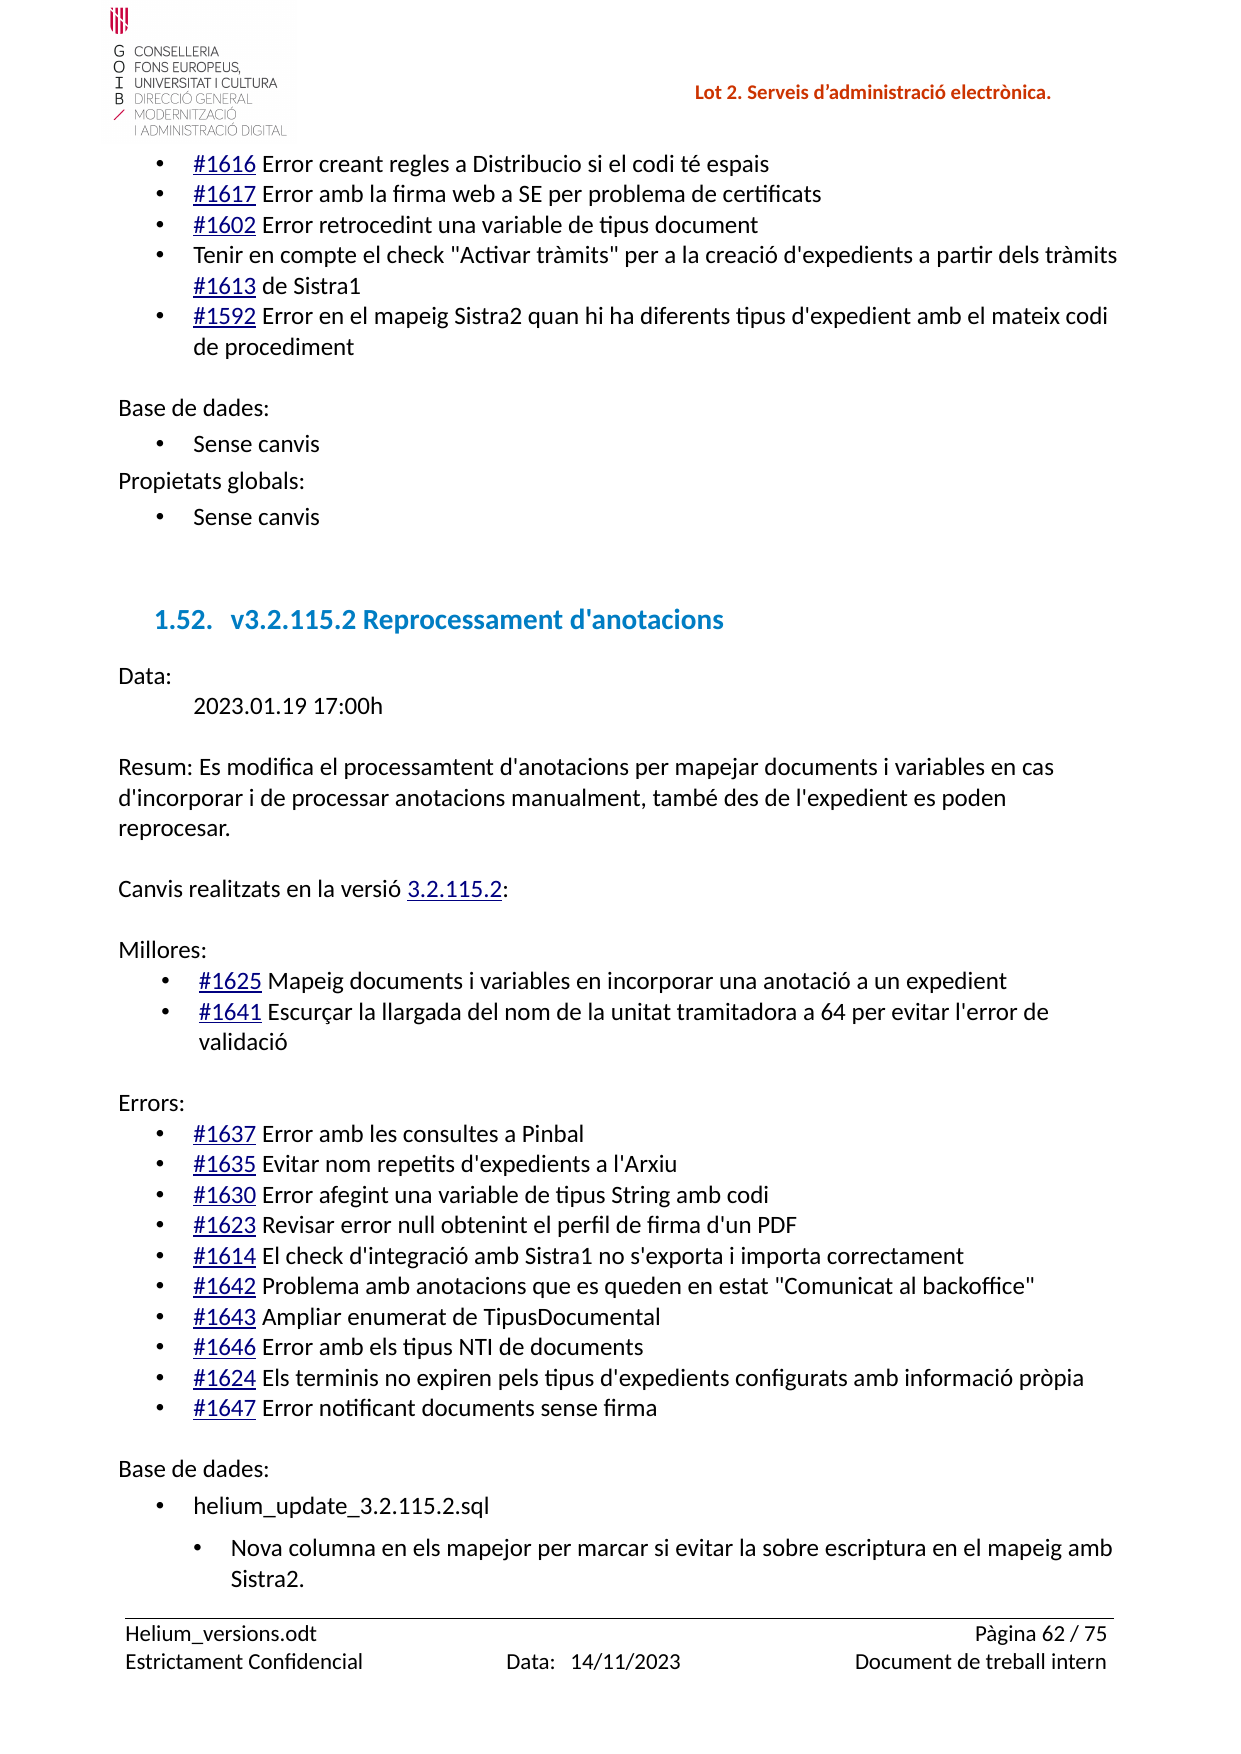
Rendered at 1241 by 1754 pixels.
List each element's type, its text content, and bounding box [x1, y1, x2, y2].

list #1625 Mapeig documents i variables en incorporar una anotació a un expedient [161, 965, 1122, 996]
text Base de dades: [118, 392, 1122, 422]
list #1592 Error en el mapeig Sistra2 quan hi ha diferents tipus d'expedient amb el mateix codi de procediment [156, 300, 1122, 361]
list #1637 Error amb les consultes a Pinbal [156, 1118, 1122, 1148]
list #1614 El check d'integració amb Sistra1 no s'exporta i importa correctament [156, 1240, 1122, 1270]
list #1642 Problema amb anotacions que es queden en estat "Comunicat al backoffice" [156, 1270, 1122, 1301]
text 2023.01.19 17:00h [118, 691, 1122, 721]
text Base de dades: [118, 1453, 1122, 1484]
list #1635 Evitar nom repetits d'expedients a l'Arxiu [156, 1148, 1122, 1179]
list #1623 Revisar error null obtenint el perfil de firma d'un PDF [156, 1209, 1122, 1240]
list #1643 Ampliar enumerat de TipusDocumental [156, 1301, 1122, 1331]
list #1641 Escurçar la llargada del nom de la unitat tramitadora a 64 per evitar l'error de validació [161, 996, 1122, 1057]
list Sense canvis [156, 501, 1122, 532]
list Sense canvis [156, 428, 1122, 459]
subtitle v3.2.115.2 Reprocessament d'anotacions [153, 601, 1122, 636]
text Propietats globals: [118, 465, 1122, 495]
list Nova columna en els mapejor per marcar si evitar la sobre escriptura en el mapeig amb Sistra2. [193, 1532, 1122, 1593]
picture [100, 0, 297, 144]
list #1617 Error amb la firma web a SE per problema de certificats [156, 178, 1122, 209]
list #1624 Els terminis no expiren pels tipus d'expedients configurats amb informació pròpia [156, 1362, 1122, 1392]
text Millores: [118, 935, 1122, 965]
list #1616 Error creant regles a Distribucio si el codi té espais [156, 148, 1122, 178]
text Data: [118, 660, 1122, 691]
list #1630 Error afegint una variable de tipus String amb codi [156, 1179, 1122, 1209]
list helium_update_3.2.115.2.sql [156, 1490, 1122, 1521]
text Canvis realitzats en la versió 3.2.115.2: [118, 874, 1122, 904]
text Resum: Es modifica el processamtent d'anotacions per mapejar documents i variables en cas d'incorporar i de processar anotacions manualment, també des de l'expedient es poden reprocesar. [118, 752, 1122, 843]
list #1646 Error amb els tipus NTI de documents [156, 1331, 1122, 1362]
text Errors: [118, 1087, 1122, 1118]
list Tenir en compte el check "Activar tràmits" per a la creació d'expedients a partir dels tràmits #1613 de Sistra1 [156, 239, 1122, 300]
list #1647 Error notificant documents sense firma [156, 1392, 1122, 1423]
list #1602 Error retrocedint una variable de tipus document [156, 209, 1122, 239]
